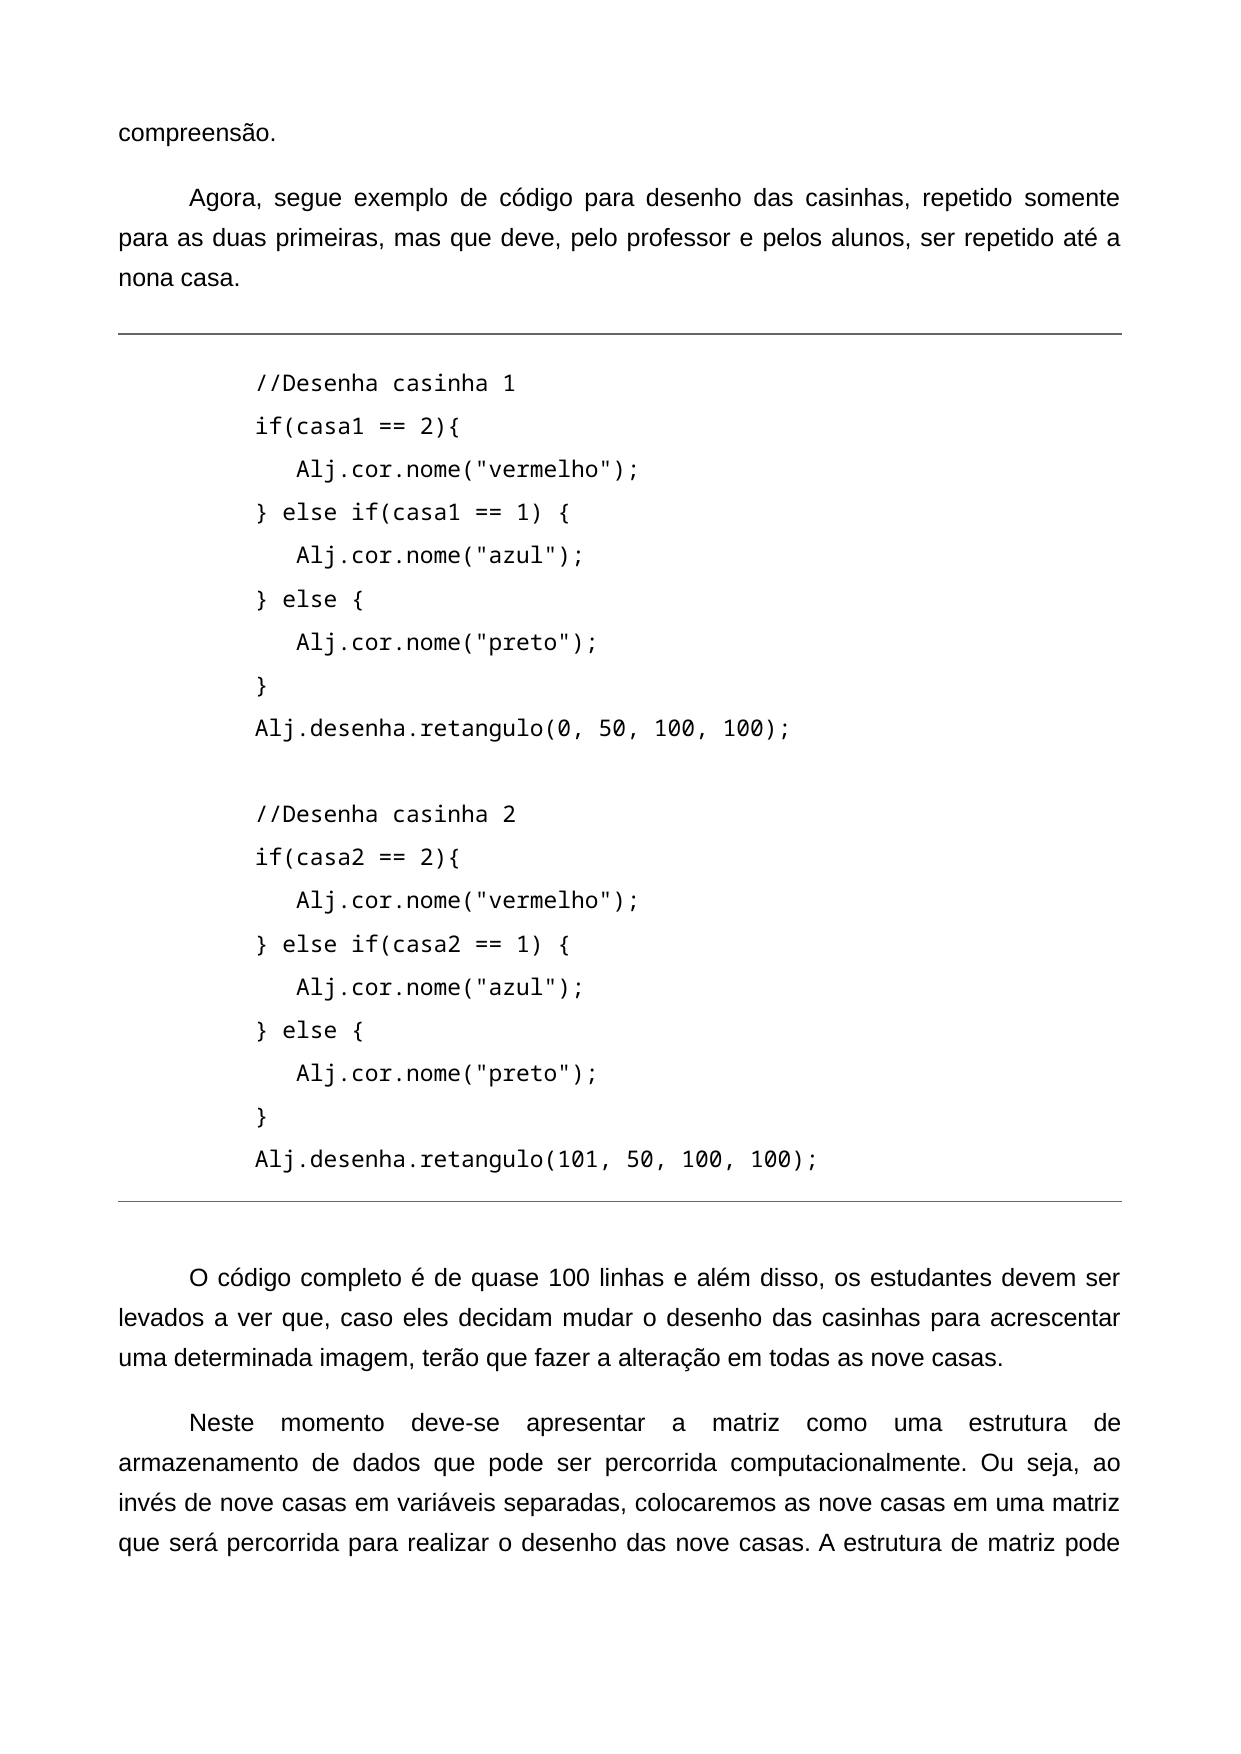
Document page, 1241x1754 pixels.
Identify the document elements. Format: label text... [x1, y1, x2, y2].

text Alj.desenha.retangulo(101, 50, 100, 100); [145, 1143, 1096, 1174]
text Alj.cor.nome("preto"); [145, 1057, 1096, 1088]
text } else { [145, 1014, 1096, 1045]
text if(casa1 == 2){ [145, 410, 1096, 441]
text Alj.cor.nome("azul"); [145, 971, 1096, 1002]
text } else if(casa2 == 1) { [145, 928, 1096, 959]
text //Desenha casinha 2 [145, 798, 1096, 829]
text Alj.cor.nome("vermelho"); [145, 884, 1096, 916]
text } [145, 1100, 1096, 1131]
text Alj.cor.nome("preto"); [145, 626, 1096, 657]
text //Desenha casinha 1 [145, 367, 1096, 398]
text Alj.cor.nome("azul"); [145, 539, 1096, 571]
text compreensão. [118, 118, 1122, 147]
text } else { [145, 583, 1096, 614]
text } else if(casa1 == 1) { [145, 496, 1096, 528]
text O código completo é de quase 100 linhas e além disso, os estudantes devem ser levados a ver que, caso eles decidam mudar o desenho das casinhas para acrescentar uma determinada imagem, terão que fazer a alteração em todas as nove casas. [118, 1263, 1122, 1372]
text if(casa2 == 2){ [145, 841, 1096, 873]
text Alj.desenha.retangulo(0, 50, 100, 100); [145, 712, 1096, 743]
text } [145, 669, 1096, 700]
text Neste momento deve-se apresentar a matriz como uma estrutura de armazenamento de dados que pode ser percorrida computacionalmente. Ou seja, ao invés de nove casas em variáveis separadas, colocaremos as nove casas em uma matriz que será percorrida para realizar o desenho das nove casas. A estrutura de matriz pode [118, 1408, 1122, 1557]
text Agora, segue exemplo de código para desenho das casinhas, repetido somente para as duas primeiras, mas que deve, pelo professor e pelos alunos, ser repetido até a nona casa. [118, 182, 1122, 292]
text Alj.cor.nome("vermelho"); [145, 453, 1096, 484]
